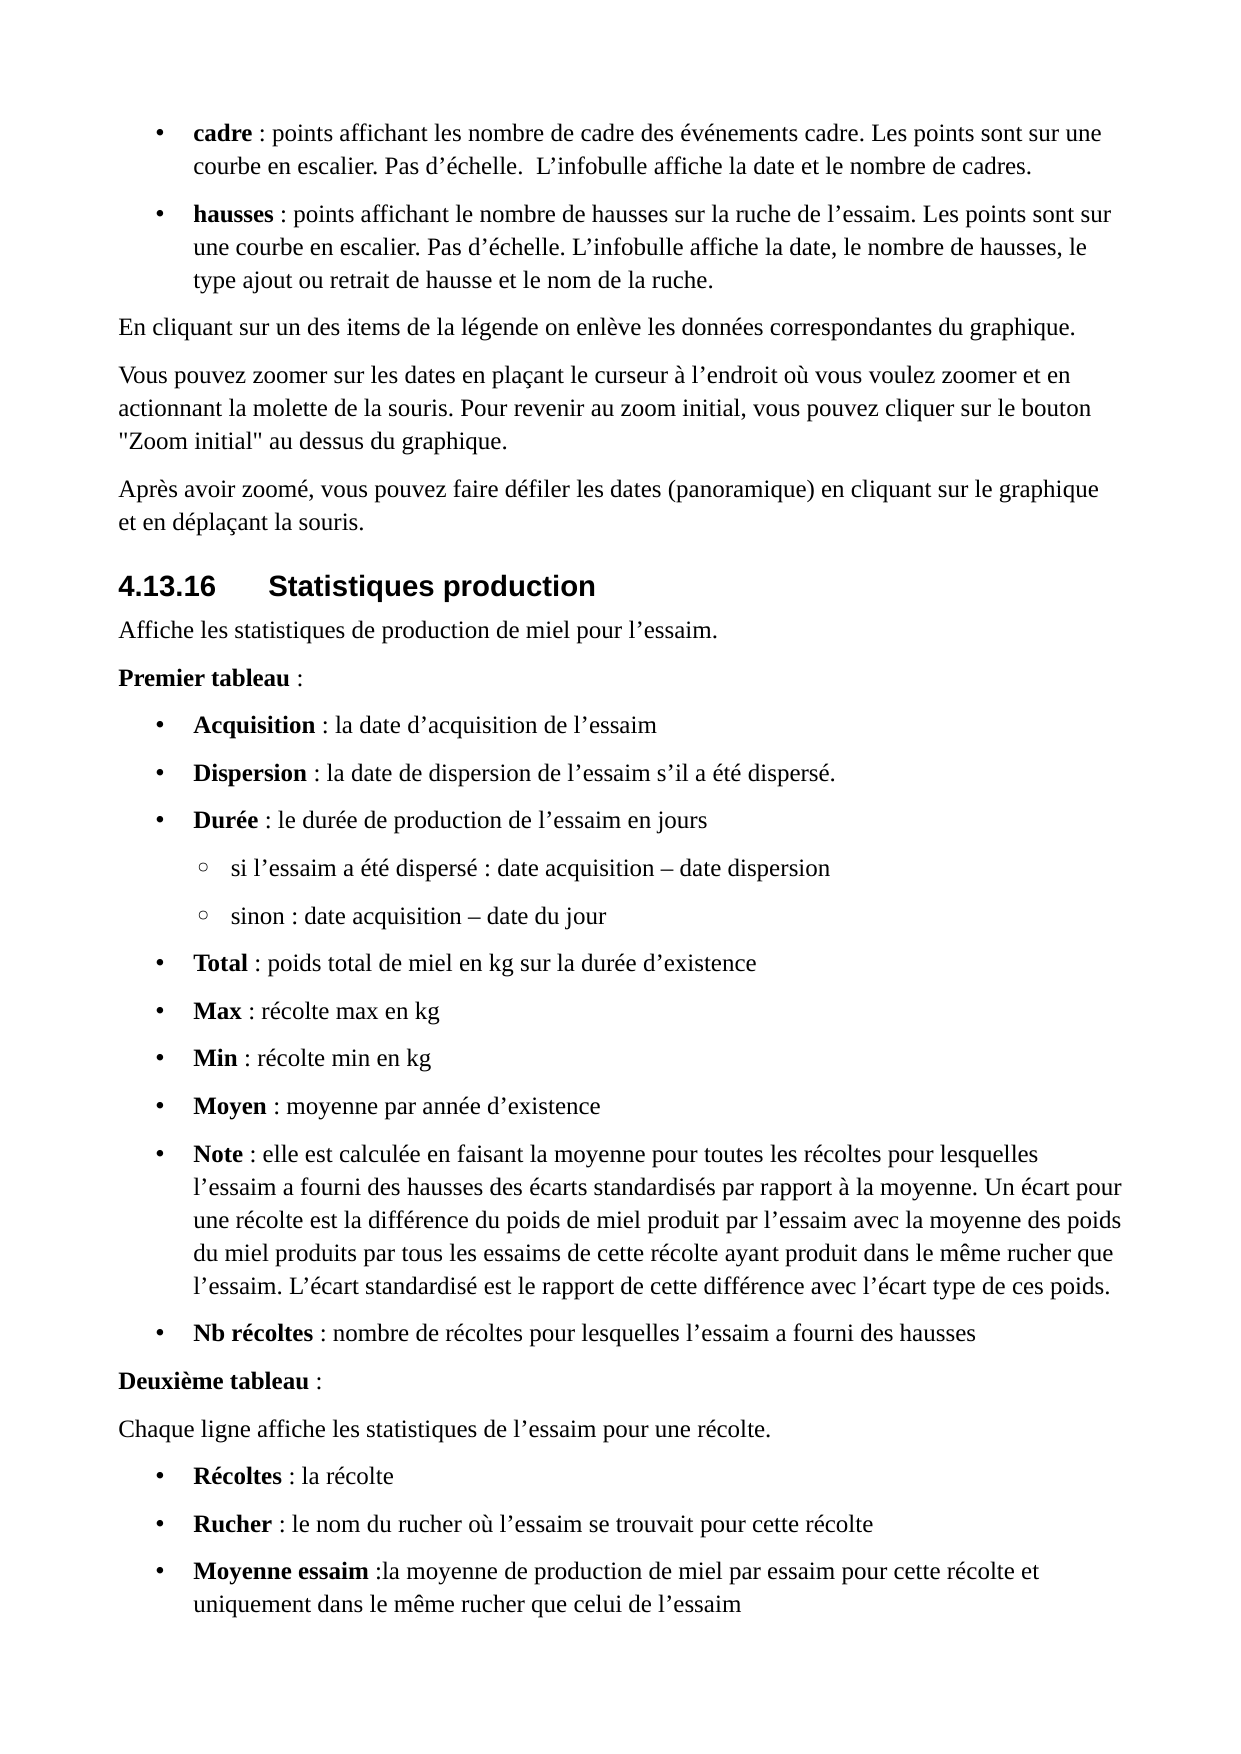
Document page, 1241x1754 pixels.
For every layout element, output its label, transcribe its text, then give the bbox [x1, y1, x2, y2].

text Affiche les statistiques de production de miel pour l’essaim. [118, 615, 1122, 644]
list Nb récoltes : nombre de récoltes pour lesquelles l’essaim a fourni des hausses [156, 1318, 1122, 1347]
text En cliquant sur un des items de la légende on enlève les données correspondantes du graphique. [118, 312, 1122, 341]
text Vous pouvez zoomer sur les dates en plaçant le curseur à l’endroit où vous voulez zoomer et en actionnant la molette de la souris. Pour revenir au zoom initial, vous pouvez cliquer sur le bouton "Zoom initial" au dessus du graphique. [118, 360, 1122, 455]
subtitle Statistiques production [118, 569, 1122, 603]
list Min : récolte min en kg [156, 1043, 1122, 1072]
list Max : récolte max en kg [156, 996, 1122, 1025]
text Deuxième tableau : [118, 1366, 1122, 1395]
text Après avoir zoomé, vous pouvez faire défiler les dates (panoramique) en cliquant sur le graphique et en déplaçant la souris. [118, 474, 1122, 535]
list Rucher : le nom du rucher où l’essaim se trouvait pour cette récolte [156, 1509, 1122, 1538]
list Total : poids total de miel en kg sur la durée d’existence [156, 948, 1122, 977]
text Chaque ligne affiche les statistiques de l’essaim pour une récolte. [118, 1414, 1122, 1442]
text Premier tableau : [118, 663, 1122, 691]
list Durée : le durée de production de l’essaim en jours [156, 806, 1122, 834]
list si l’essaim a été dispersé : date acquisition – date dispersion [193, 853, 1122, 882]
list sinon : date acquisition – date du jour [193, 901, 1122, 929]
list hausses : points affichant le nombre de hausses sur la ruche de l’essaim. Les points sont sur une courbe en escalier. Pas d’échelle. L’infobulle affiche la date, le nombre de hausses, le type ajout ou retrait de hausse et le nom de la ruche. [156, 199, 1122, 293]
list Dispersion : la date de dispersion de l’essaim s’il a été dispersé. [156, 758, 1122, 787]
list cadre : points affichant les nombre de cadre des événements cadre. Les points sont sur une courbe en escalier. Pas d’échelle. L’infobulle affiche la date et le nombre de cadres. [156, 118, 1122, 180]
list Récoltes : la récolte [156, 1461, 1122, 1490]
list Moyenne essaim :la moyenne de production de miel par essaim pour cette récolte et uniquement dans le même rucher que celui de l’essaim [156, 1556, 1122, 1618]
list Moyen : moyenne par année d’existence [156, 1091, 1122, 1120]
list Note : elle est calculée en faisant la moyenne pour toutes les récoltes pour lesquelles l’essaim a fourni des hausses des écarts standardisés par rapport à la moyenne. Un écart pour une récolte est la différence du poids de miel produit par l’essaim avec la moyenne des poids du miel produits par tous les essaims de cette récolte ayant produit dans le même rucher que l’essaim. L’écart standardisé est le rapport de cette différence avec l’écart type de ces poids. [156, 1139, 1122, 1299]
list Acquisition : la date d’acquisition de l’essaim [156, 710, 1122, 739]
